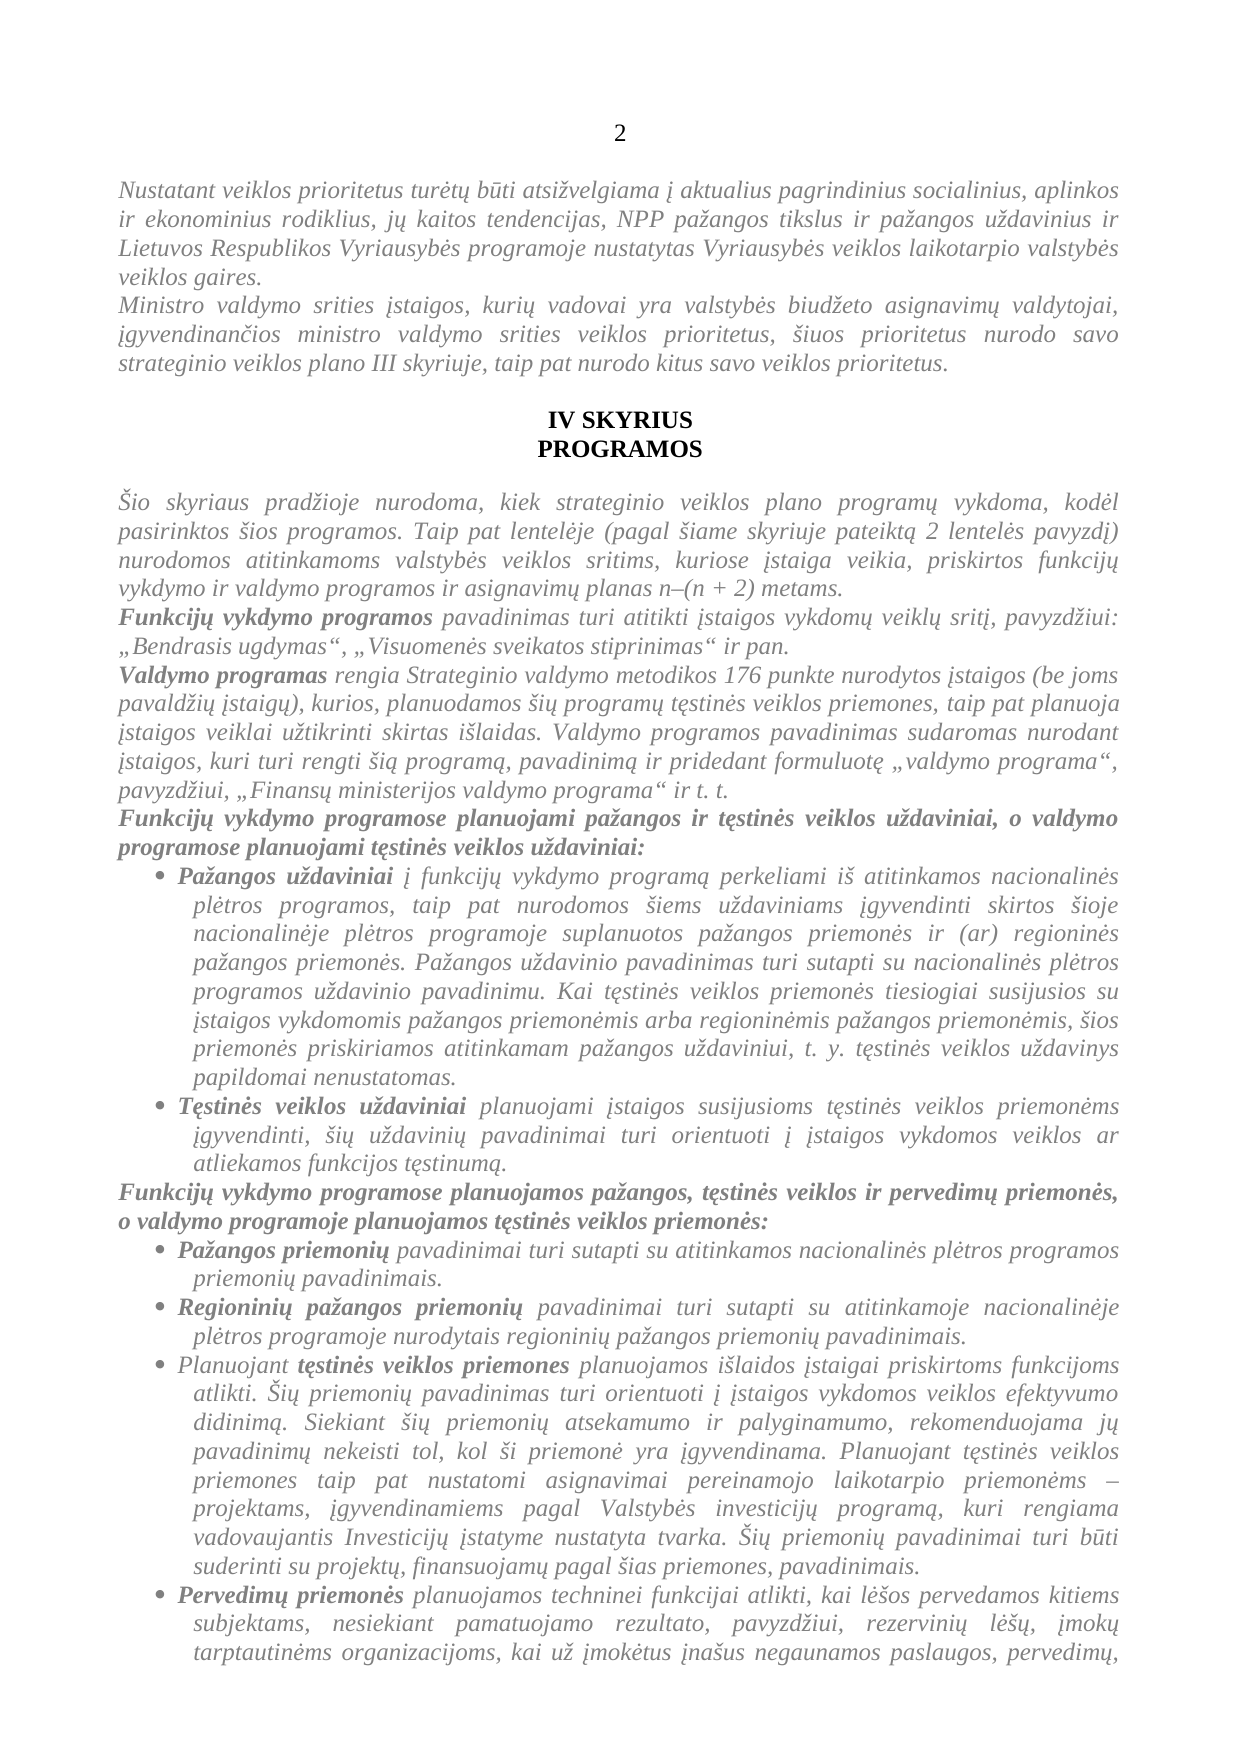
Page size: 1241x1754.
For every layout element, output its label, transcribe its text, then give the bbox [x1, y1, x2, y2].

text Šio skyriaus pradžioje nurodoma, kiek strateginio veiklos plano programų vykdoma, kodėl pasirinktos šios programos. Taip pat lentelėje (pagal šiame skyriuje pateiktą 2 lentelės pavyzdį) nurodomos atitinkamoms valstybės veiklos sritims, kuriose įstaiga veikia, priskirtos funkcijų vykdymo ir valdymo programos ir asignavimų planas n–(n + 2) metams. [118, 487, 1122, 602]
text Funkcijų vykdymo programose planuojamos pažangos, tęstinės veiklos ir pervedimų priemonės, o valdymo programoje planuojamos tęstinės veiklos priemonės: [118, 1177, 1122, 1235]
text IV SKYRIUS [118, 406, 1122, 434]
text Nustatant veiklos prioritetus turėtų būti atsižvelgiama į aktualius pagrindinius socialinius, aplinkos ir ekonominius rodiklius, jų kaitos tendencijas, NPP pažangos tikslus ir pažangos uždavinius ir Lietuvos Respublikos Vyriausybės programoje nustatytas Vyriausybės veiklos laikotarpio valstybės veiklos gaires. [118, 176, 1122, 291]
text  Pažangos priemonių pavadinimai turi sutapti su atitinkamos nacionalinės plėtros programos priemonių pavadinimais. [156, 1235, 1122, 1292]
text  Pervedimų priemonės planuojamos techninei funkcijai atlikti, kai lėšos pervedamos kitiems subjektams, nesiekiant pamatuojamo rezultato, pavyzdžiui, rezervinių lėšų, įmokų tarptautinėms organizacijoms, kai už įmokėtus įnašus negaunamos paslaugos, pervedimų, [156, 1580, 1122, 1666]
text PROGRAMOS [118, 434, 1122, 463]
text Ministro valdymo srities įstaigos, kurių vadovai yra valstybės biudžeto asignavimų valdytojai, įgyvendinančios ministro valdymo srities veiklos prioritetus, šiuos prioritetus nurodo savo strateginio veiklos plano III skyriuje, taip pat nurodo kitus savo veiklos prioritetus. [118, 291, 1122, 377]
text Funkcijų vykdymo programos pavadinimas turi atitikti įstaigos vykdomų veiklų sritį, pavyzdžiui: „Bendrasis ugdymas“, „Visuomenės sveikatos stiprinimas“ ir pan. [118, 602, 1122, 660]
text Valdymo programas rengia Strateginio valdymo metodikos 176 punkte nurodytos įstaigos (be joms pavaldžių įstaigų), kurios, planuodamos šių programų tęstinės veiklos priemones, taip pat planuoja įstaigos veiklai užtikrinti skirtas išlaidas. Valdymo programos pavadinimas sudaromas nurodant įstaigos, kuri turi rengti šią programą, pavadinimą ir pridedant formuluotę „valdymo programa“, pavyzdžiui, „Finansų ministerijos valdymo programa“ ir t. t. [118, 660, 1122, 803]
text  Planuojant tęstinės veiklos priemones planuojamos išlaidos įstaigai priskirtoms funkcijoms atlikti. Šių priemonių pavadinimas turi orientuoti į įstaigos vykdomos veiklos efektyvumo didinimą. Siekiant šių priemonių atsekamumo ir palyginamumo, rekomenduojama jų pavadinimų nekeisti tol, kol ši priemonė yra įgyvendinama. Planuojant tęstinės veiklos priemones taip pat nustatomi asignavimai pereinamojo laikotarpio priemonėms –projektams, įgyvendinamiems pagal Valstybės investicijų programą, kuri rengiama vadovaujantis Investicijų įstatyme nustatyta tvarka. Šių priemonių pavadinimai turi būti suderinti su projektų, finansuojamų pagal šias priemones, pavadinimais. [156, 1350, 1122, 1580]
text Funkcijų vykdymo programose planuojami pažangos ir tęstinės veiklos uždaviniai, o valdymo programose planuojami tęstinės veiklos uždaviniai: [118, 803, 1122, 861]
text  Regioninių pažangos priemonių pavadinimai turi sutapti su atitinkamoje nacionalinėje plėtros programoje nurodytais regioninių pažangos priemonių pavadinimais. [156, 1292, 1122, 1350]
text  Tęstinės veiklos uždaviniai planuojami įstaigos susijusioms tęstinės veiklos priemonėms įgyvendinti, šių uždavinių pavadinimai turi orientuoti į įstaigos vykdomos veiklos ar atliekamos funkcijos tęstinumą. [156, 1091, 1122, 1177]
text  Pažangos uždaviniai į funkcijų vykdymo programą perkeliami iš atitinkamos nacionalinės plėtros programos, taip pat nurodomos šiems uždaviniams įgyvendinti skirtos šioje nacionalinėje plėtros programoje suplanuotos pažangos priemonės ir (ar) regioninės pažangos priemonės. Pažangos uždavinio pavadinimas turi sutapti su nacionalinės plėtros programos uždavinio pavadinimu. Kai tęstinės veiklos priemonės tiesiogiai susijusios su įstaigos vykdomomis pažangos priemonėmis arba regioninėmis pažangos priemonėmis, šios priemonės priskiriamos atitinkamam pažangos uždaviniui, t. y. tęstinės veiklos uždavinys papildomai nenustatomas. [156, 861, 1122, 1091]
